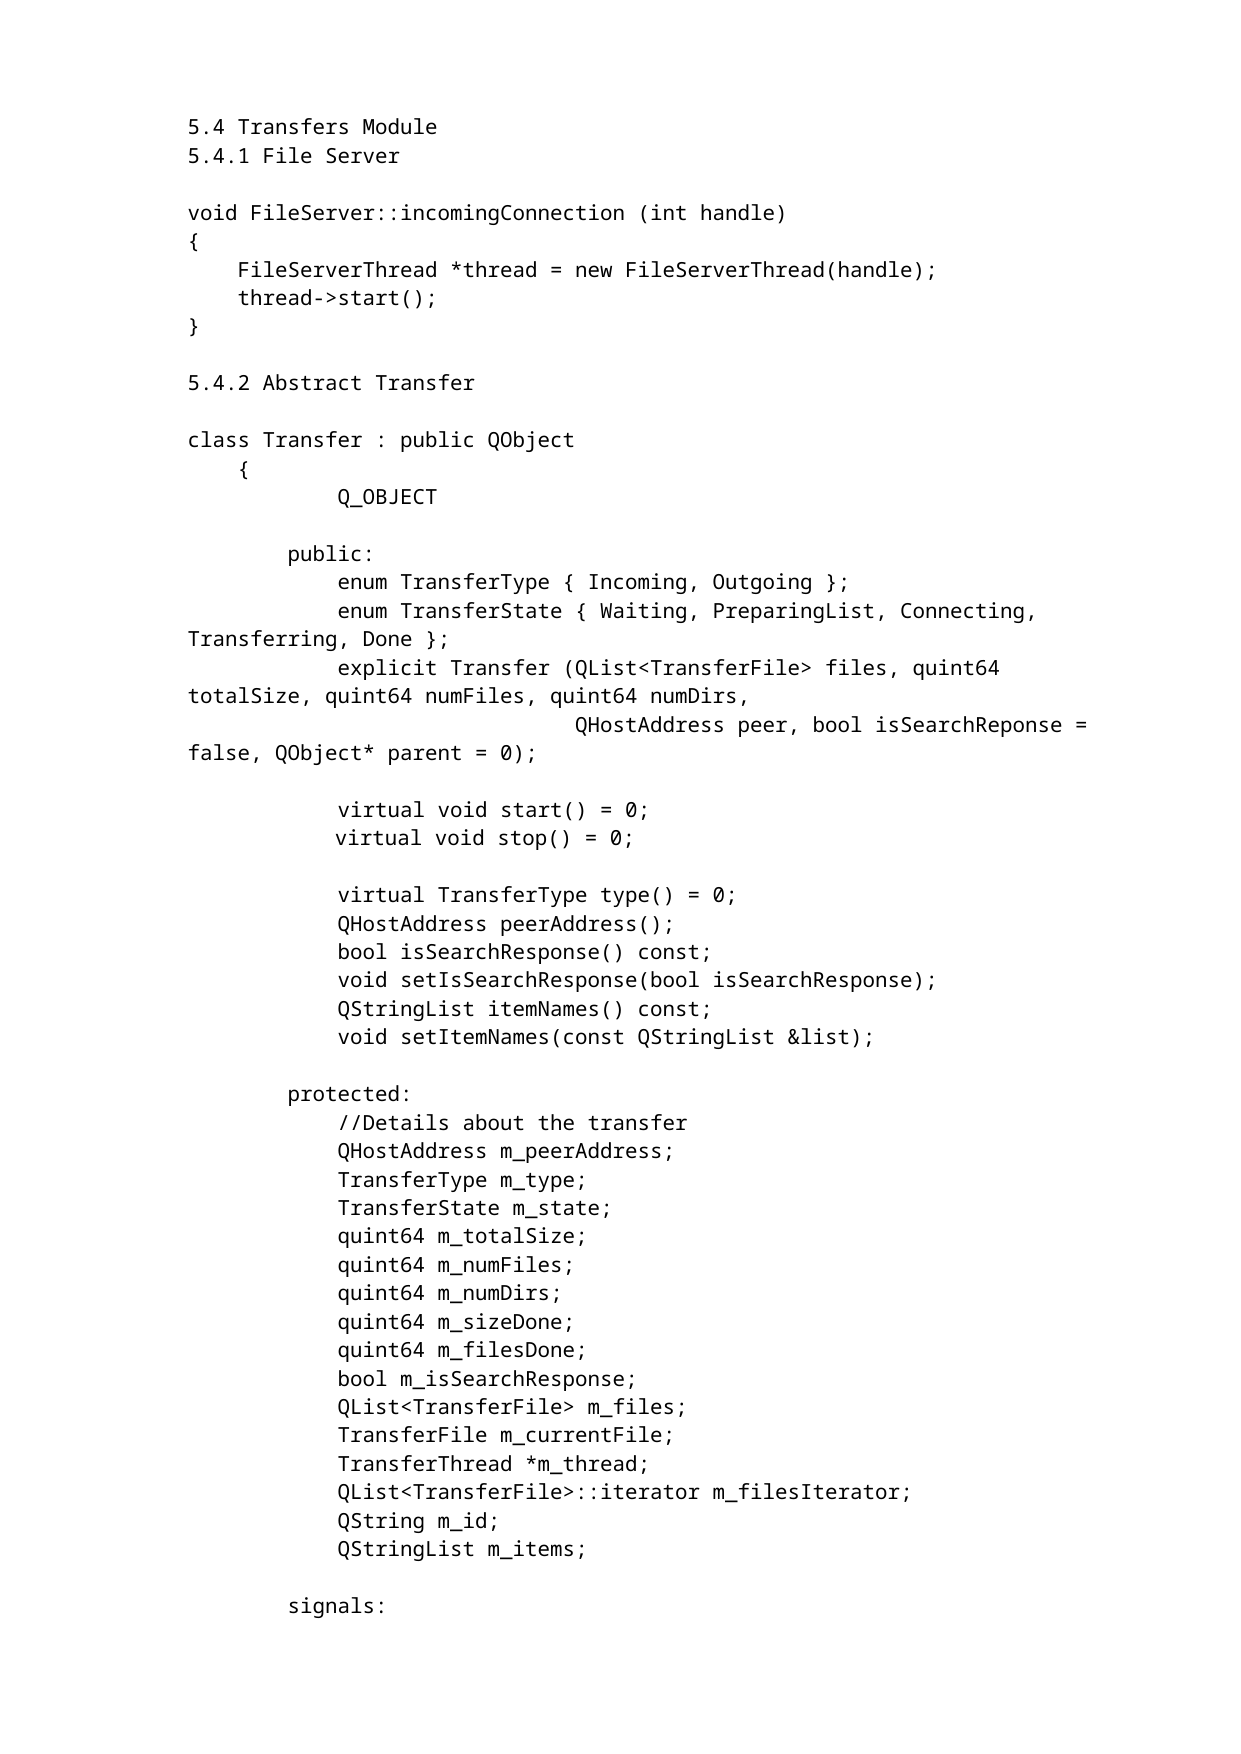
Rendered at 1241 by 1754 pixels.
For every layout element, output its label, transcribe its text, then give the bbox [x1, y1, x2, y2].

text quint64 m_filesDone; [187, 1335, 1091, 1364]
text QString m_id; [187, 1506, 1091, 1534]
text virtual TransferType type() = 0; [187, 880, 1091, 909]
text TransferFile m_currentFile; [187, 1421, 1091, 1449]
text 5.4.1 File Server [187, 141, 1091, 169]
text enum TransferType { Incoming, Outgoing }; [187, 567, 1091, 596]
text { [187, 454, 1091, 482]
text bool m_isSearchResponse; [187, 1364, 1091, 1392]
text void setIsSearchResponse(bool isSearchResponse); [187, 966, 1091, 994]
text //Details about the transfer [187, 1108, 1091, 1136]
text TransferState m_state; [187, 1193, 1091, 1222]
text QStringList itemNames() const; [187, 994, 1091, 1022]
text QHostAddress peerAddress(); [187, 909, 1091, 937]
text signals: [187, 1591, 1091, 1620]
text class Transfer : public QObject [187, 425, 1091, 454]
text QList<TransferFile> m_files; [187, 1392, 1091, 1421]
text quint64 m_totalSize; [187, 1222, 1091, 1250]
text virtual void stop() = 0; [187, 823, 1091, 852]
text quint64 m_numFiles; [187, 1250, 1091, 1278]
text protected: [187, 1079, 1091, 1108]
text QList<TransferFile>::iterator m_filesIterator; [187, 1477, 1091, 1506]
text explicit Transfer (QList<TransferFile> files, quint64 totalSize, quint64 numFiles, quint64 numDirs, [187, 653, 1091, 710]
text quint64 m_sizeDone; [187, 1307, 1091, 1335]
text Q_OBJECT [187, 482, 1091, 511]
text public: [187, 539, 1091, 567]
text void setItemNames(const QStringList &list); [187, 1022, 1091, 1051]
text QStringList m_items; [187, 1534, 1091, 1563]
text } [187, 312, 1091, 340]
text enum TransferState { Waiting, PreparingList, Connecting, Transferring, Done }; [187, 596, 1091, 653]
text TransferThread *m_thread; [187, 1449, 1091, 1477]
text QHostAddress m_peerAddress; [187, 1136, 1091, 1165]
text quint64 m_numDirs; [187, 1278, 1091, 1307]
text QHostAddress peer, bool isSearchReponse = false, QObject* parent = 0); [187, 710, 1091, 767]
text { [187, 226, 1091, 255]
text FileServerThread *thread = new FileServerThread(handle); [187, 255, 1091, 283]
text 5.4 Transfers Module [187, 112, 1091, 141]
text void FileServer::incomingConnection (int handle) [187, 198, 1091, 226]
text 5.4.2 Abstract Transfer [187, 368, 1091, 397]
text TransferType m_type; [187, 1165, 1091, 1193]
text bool isSearchResponse() const; [187, 937, 1091, 966]
text thread->start(); [187, 283, 1091, 312]
text virtual void start() = 0; [187, 795, 1091, 823]
